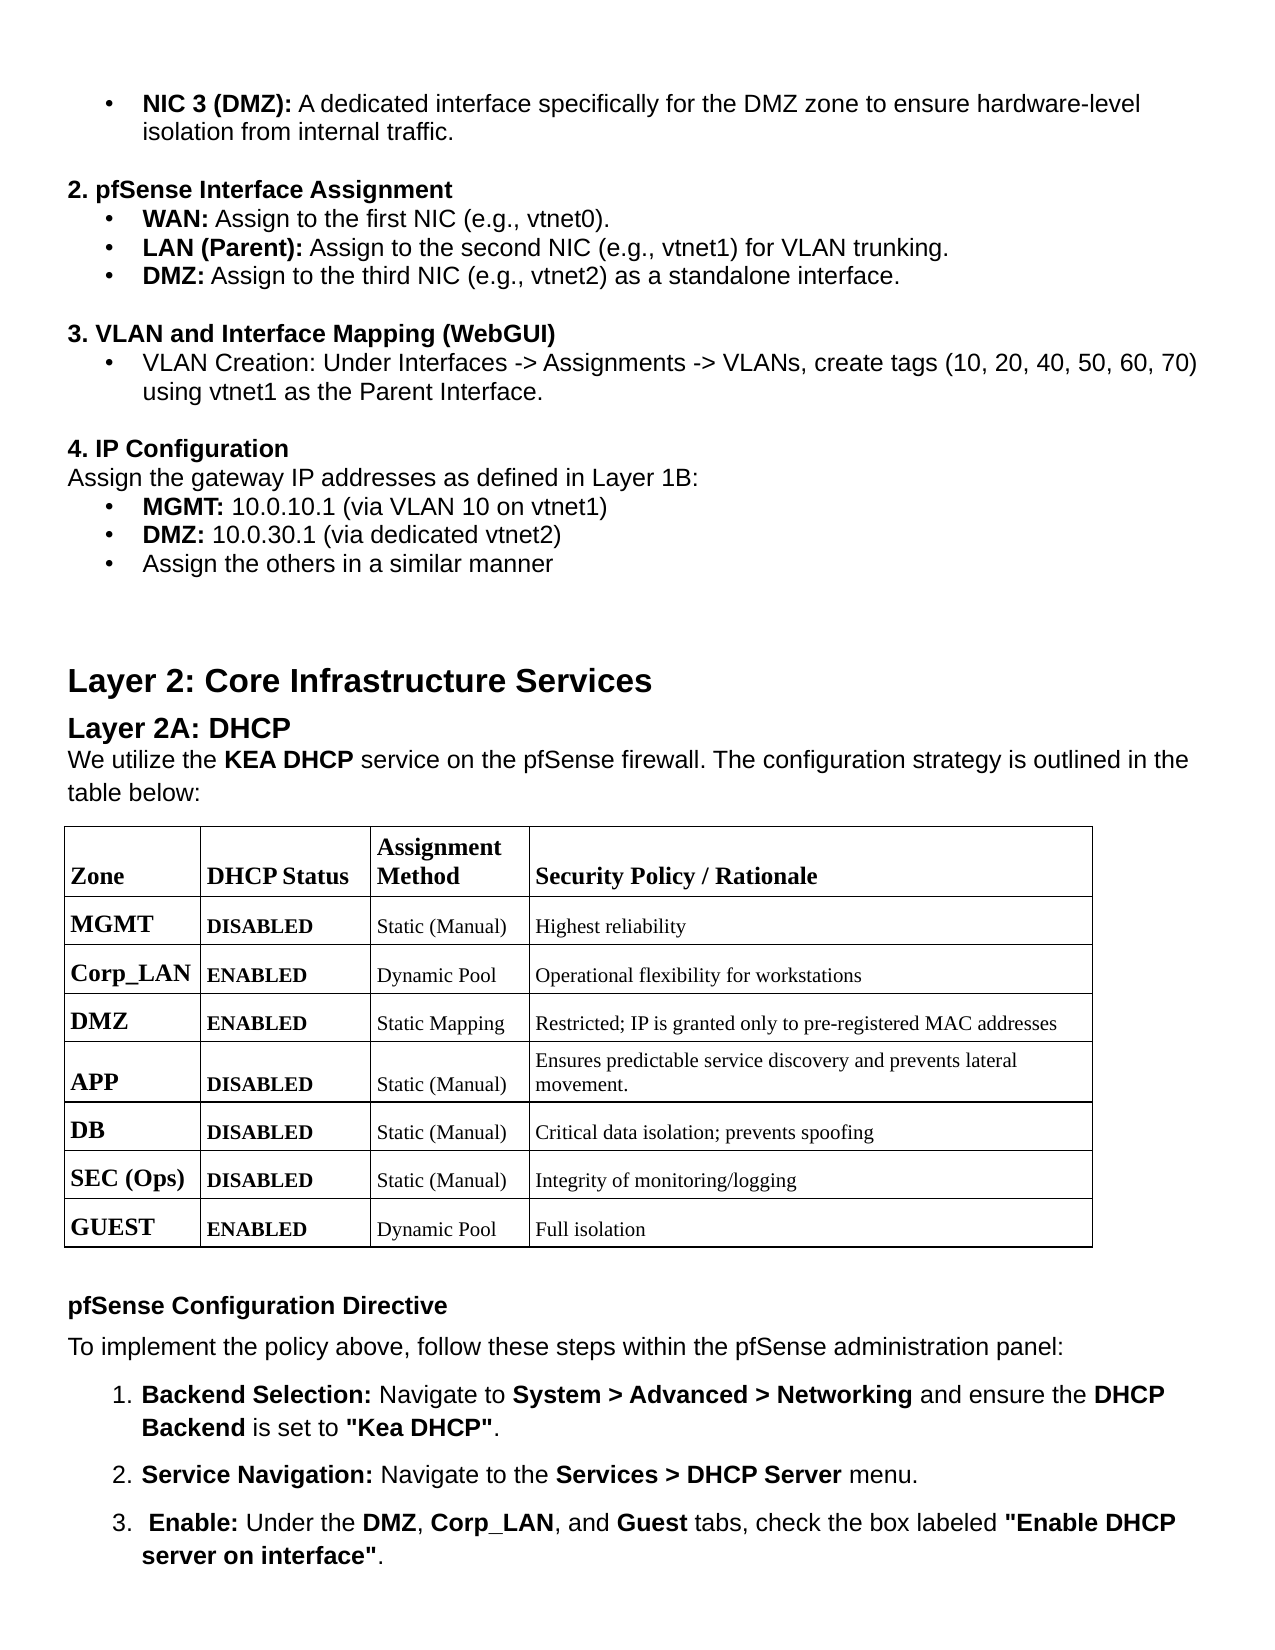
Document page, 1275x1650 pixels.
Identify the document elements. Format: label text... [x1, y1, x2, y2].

text 2. pfSense Interface Assignment [67, 175, 1226, 204]
table_cell Static (Manual) [371, 1151, 529, 1198]
list Assign the others in a similar manner [105, 549, 1226, 578]
table_cell Corp_LAN [65, 945, 200, 992]
table_cell Full isolation [530, 1199, 1092, 1246]
text 4. IP Configuration [67, 434, 1226, 463]
table_cell Static Mapping [371, 994, 529, 1041]
subtitle Layer 2A: DHCP [67, 712, 1226, 745]
table_cell DISABLED [201, 1042, 370, 1101]
table_cell ENABLED [201, 945, 370, 992]
table_header Zone [65, 827, 200, 896]
table_cell Static (Manual) [371, 897, 529, 944]
list MGMT: 10.0.10.1 (via VLAN 10 on vtnet1) [105, 492, 1226, 520]
subtitle Layer 2: Core Infrastructure Services [67, 661, 1226, 699]
list LAN (Parent): Assign to the second NIC (e.g., vtnet1) for VLAN trunking. [105, 232, 1226, 261]
text We utilize the KEA DHCP service on the pfSense firewall. The configuration strategy is outlined in the table below: [67, 745, 1226, 807]
text 3. VLAN and Interface Mapping (WebGUI) [67, 319, 1226, 348]
table_cell Ensures predictable service discovery and prevents lateral movement. [530, 1042, 1092, 1101]
table_cell MGMT [65, 897, 200, 944]
table_header Security Policy / Rationale [530, 827, 1092, 896]
table_cell Dynamic Pool [371, 945, 529, 992]
table_cell GUEST [65, 1199, 200, 1246]
table_cell Operational flexibility for workstations [530, 945, 1092, 992]
table_cell Critical data isolation; prevents spoofing [530, 1103, 1092, 1150]
list NIC 3 (DMZ): A dedicated interface specifically for the DMZ zone to ensure hardware-level isolation from internal traffic. [105, 88, 1226, 146]
table_cell DB [65, 1103, 200, 1150]
table_cell APP [65, 1042, 200, 1101]
table_cell Highest reliability [530, 897, 1092, 944]
subtitle pfSense Configuration Directive [67, 1291, 1226, 1319]
list Backend Selection: Navigate to System > Advanced > Networking and ensure the DHCP Backend is set to "Kea DHCP". [112, 1379, 1226, 1441]
table_header Assignment Method [371, 827, 529, 896]
text Assign the gateway IP addresses as defined in Layer 1B: [67, 463, 1226, 492]
list WAN: Assign to the first NIC (e.g., vtnet0). [105, 204, 1226, 232]
table_cell SEC (Ops) [65, 1151, 200, 1198]
table_cell ENABLED [201, 994, 370, 1041]
text To implement the policy above, follow these steps within the pfSense administration panel: [67, 1332, 1226, 1361]
list Enable: Under the DMZ, Corp_LAN, and Guest tabs, check the box labeled "Enable DHCP server on interface". [112, 1508, 1226, 1569]
table_cell Integrity of monitoring/logging [530, 1151, 1092, 1198]
table_cell ENABLED [201, 1199, 370, 1246]
list DMZ: Assign to the third NIC (e.g., vtnet2) as a standalone interface. [105, 261, 1226, 290]
table_cell DISABLED [201, 1151, 370, 1198]
table_cell Static (Manual) [371, 1042, 529, 1101]
list DMZ: 10.0.30.1 (via dedicated vtnet2) [105, 520, 1226, 549]
table_cell DMZ [65, 994, 200, 1041]
table_header DHCP Status [201, 827, 370, 896]
table_cell Static (Manual) [371, 1103, 529, 1150]
list Service Navigation: Navigate to the Services > DHCP Server menu. [112, 1460, 1226, 1489]
table_cell Restricted; IP is granted only to pre-registered MAC addresses [530, 994, 1092, 1041]
table_cell DISABLED [201, 897, 370, 944]
table_cell DISABLED [201, 1103, 370, 1150]
table_cell Dynamic Pool [371, 1199, 529, 1246]
list VLAN Creation: Under Interfaces -> Assignments -> VLANs, create tags (10, 20, 40, 50, 60, 70) using vtnet1 as the Parent Interface. [105, 348, 1226, 405]
